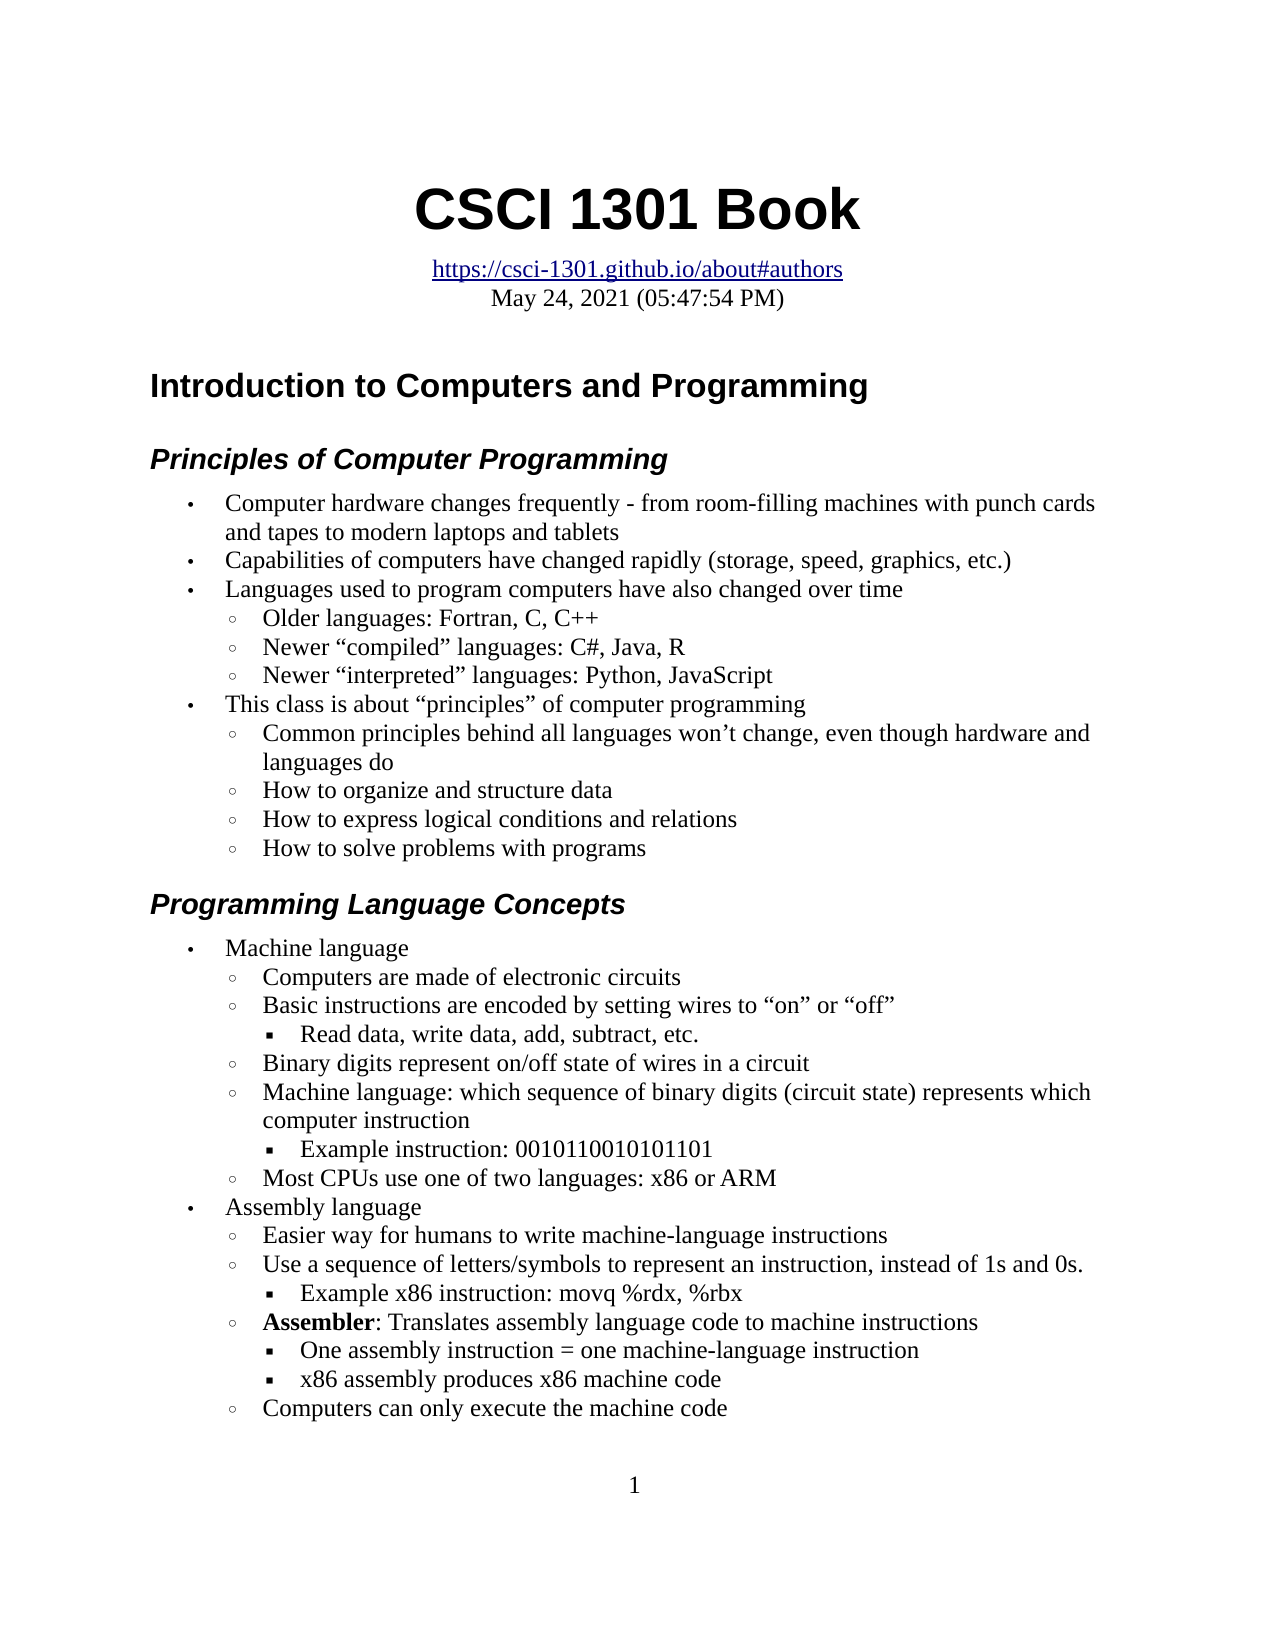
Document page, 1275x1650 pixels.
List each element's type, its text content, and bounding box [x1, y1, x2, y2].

list Machine language: which sequence of binary digits (circuit state) represents which computer instruction [225, 1077, 1125, 1134]
list Example x86 instruction: movq %rdx, %rbx [262, 1278, 1125, 1307]
list Older languages: Fortran, C, C++ [225, 603, 1125, 632]
list Basic instructions are encoded by setting wires to “on” or “off” [225, 990, 1125, 1019]
list How to solve problems with programs [225, 833, 1125, 862]
subtitle Principles of Computer Programming [150, 442, 1125, 476]
list x86 assembly produces x86 machine code [262, 1364, 1125, 1393]
list Assembly language [187, 1192, 1125, 1220]
list Use a sequence of letters/symbols to represent an instruction, instead of 1s and 0s. [225, 1249, 1125, 1278]
list Most CPUs use one of two languages: x86 or ARM [225, 1163, 1125, 1192]
list Computers can only execute the machine code [225, 1393, 1125, 1422]
list Assembler: Translates assembly language code to machine instructions [225, 1307, 1125, 1335]
list Newer “interpreted” languages: Python, JavaScript [225, 661, 1125, 689]
list Newer “compiled” languages: C#, Java, R [225, 632, 1125, 661]
list How to express logical conditions and relations [225, 804, 1125, 833]
list This class is about “principles” of computer programming [187, 689, 1125, 718]
list Languages used to program computers have also changed over time [187, 574, 1125, 603]
list Example instruction: 0010110010101101 [262, 1134, 1125, 1163]
list Machine language [187, 933, 1125, 962]
list Common principles behind all languages won’t change, even though hardware and languages do [225, 718, 1125, 776]
subtitle Introduction to Computers and Programming [150, 366, 1125, 404]
subtitle Programming Language Concepts [150, 887, 1125, 920]
list How to organize and structure data [225, 776, 1125, 804]
list Easier way for humans to write machine-language instructions [225, 1220, 1125, 1249]
list Computer hardware changes frequently - from room-filling machines with punch cards and tapes to modern laptops and tablets [187, 488, 1125, 546]
list Binary digits represent on/off state of wires in a circuit [225, 1048, 1125, 1077]
text https://csci-1301.github.io/about#authors [150, 254, 1125, 283]
title CSCI 1301 Book [150, 175, 1125, 242]
list Computers are made of electronic circuits [225, 962, 1125, 990]
list Read data, write data, add, subtract, etc. [262, 1019, 1125, 1048]
list One assembly instruction = one machine-language instruction [262, 1335, 1125, 1364]
list Capabilities of computers have changed rapidly (storage, speed, graphics, etc.) [187, 546, 1125, 574]
text May 24, 2021 (05:47:54 PM) [150, 283, 1125, 312]
